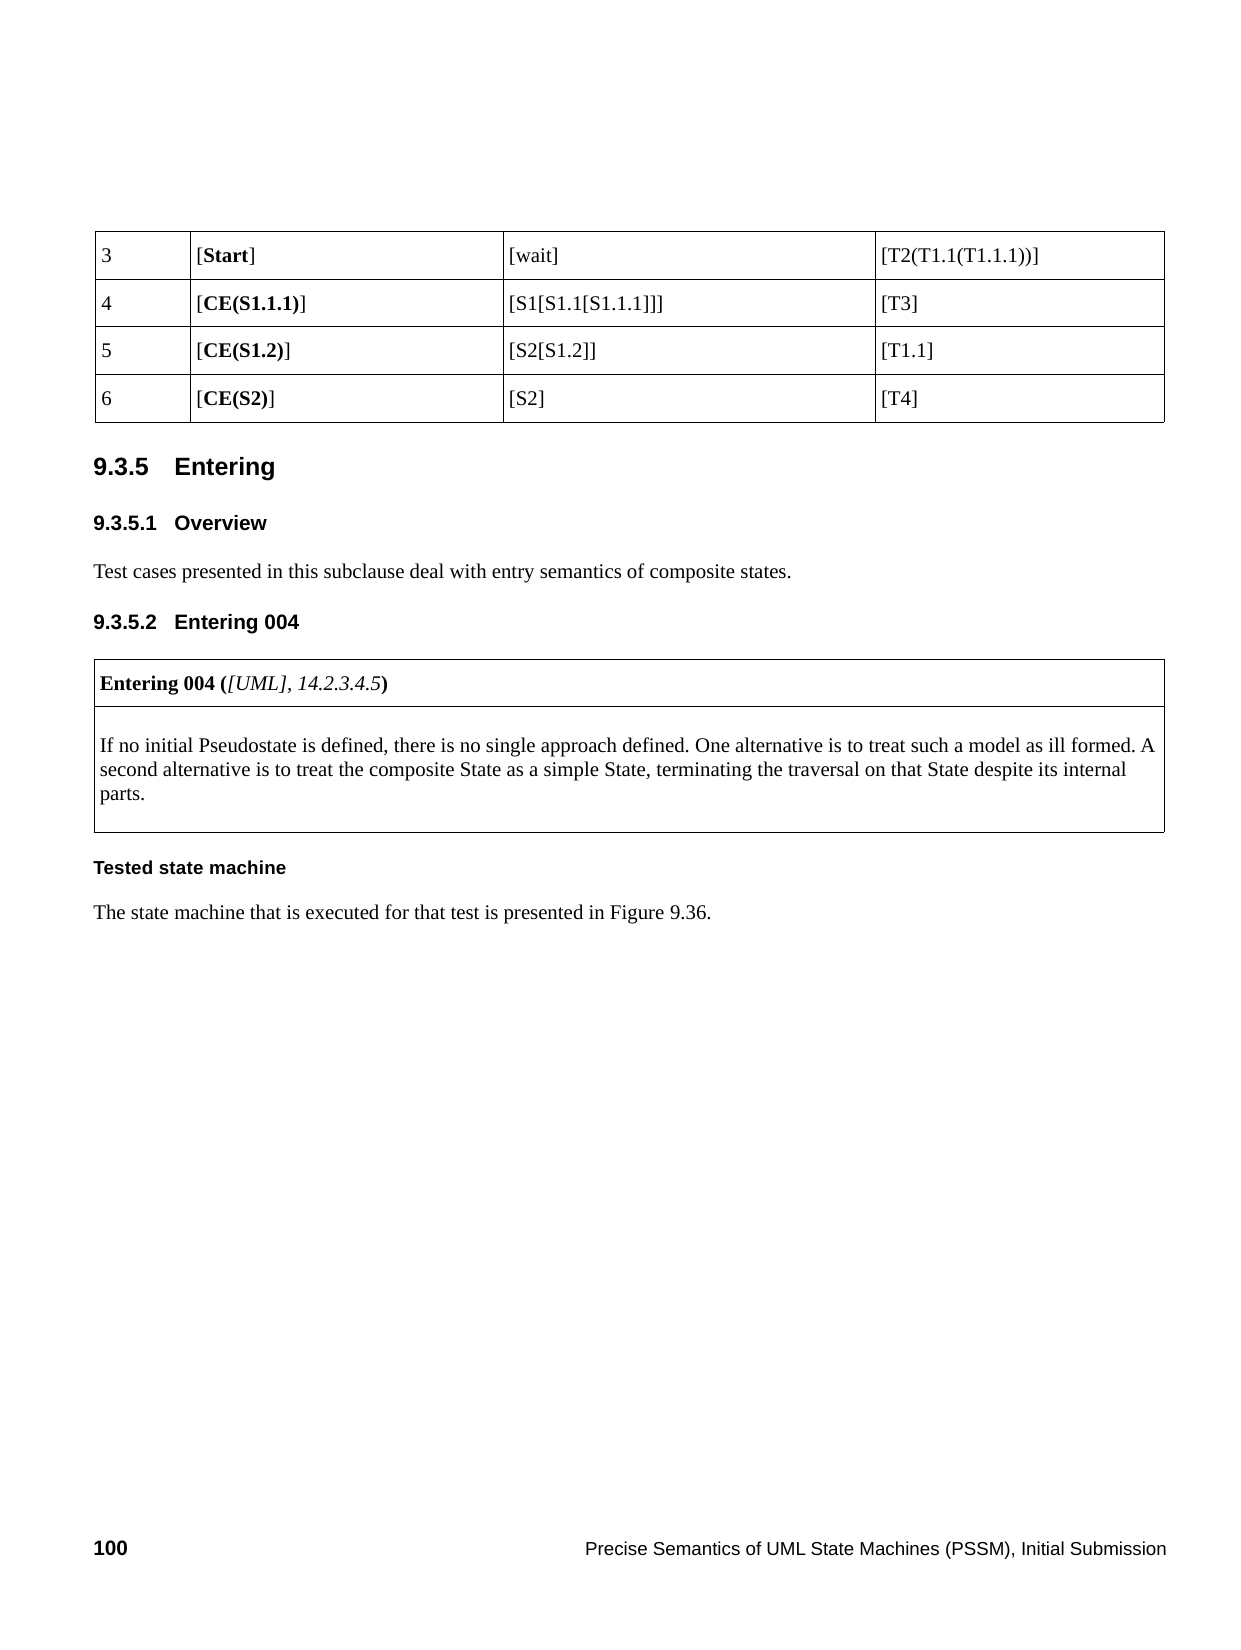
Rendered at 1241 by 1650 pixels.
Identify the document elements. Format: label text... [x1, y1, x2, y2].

subtitle Tested state machine [93, 857, 1164, 879]
table_cell 3 [96, 232, 190, 279]
table_cell [Start] [191, 232, 503, 279]
table_cell [CE(S1.2)] [191, 327, 503, 374]
table_cell 6 [96, 375, 190, 422]
table_cell 5 [96, 327, 190, 374]
table_cell [CE(S1.1.1)] [191, 280, 503, 326]
table_cell [S1[S1.1[S1.1.1]]] [504, 280, 875, 326]
table_header Entering 004 ([UML], 14.2.3.4.5) [95, 660, 1164, 706]
table_cell [T4] [876, 375, 1164, 422]
table_cell [S2[S1.2]] [504, 327, 875, 374]
subtitle Entering 004 [93, 608, 1164, 633]
text The state machine that is executed for that test is presented in Figure 9.36. [93, 900, 1164, 924]
text Test cases presented in this subclause deal with entry semantics of composite states. [93, 559, 1164, 583]
table_cell [CE(S2)] [191, 375, 503, 422]
table_cell [T1.1] [876, 327, 1164, 374]
table_cell [wait] [504, 232, 875, 279]
table_cell [T3] [876, 280, 1164, 326]
table_cell [S2] [504, 375, 875, 422]
table_cell [T2(T1.1(T1.1.1))] [876, 232, 1164, 279]
subtitle Entering [93, 451, 1164, 480]
table_cell 4 [96, 280, 190, 326]
subtitle Overview [93, 509, 1164, 534]
table_cell If no initial Pseudostate is defined, there is no single approach defined. One alternative is to treat such a model as ill formed. A second alternative is to treat the composite State as a simple State, terminating the traversal on that State despite its internal parts. [95, 707, 1164, 832]
